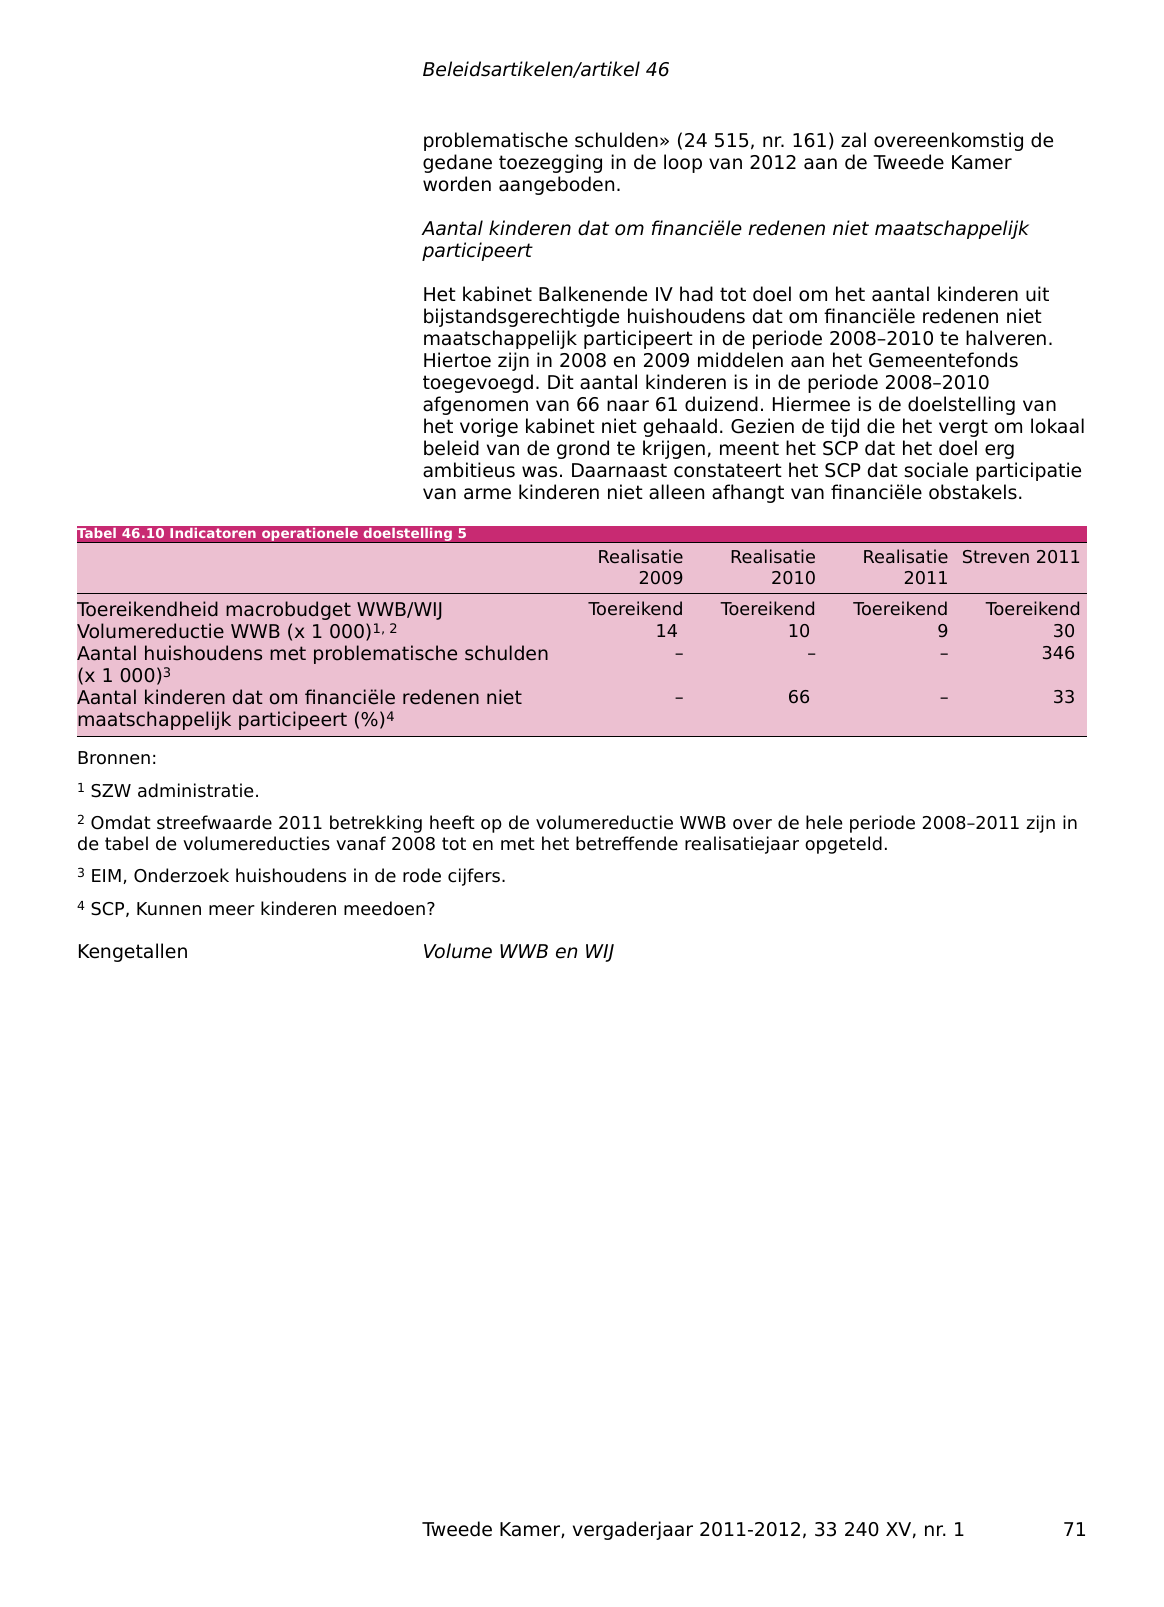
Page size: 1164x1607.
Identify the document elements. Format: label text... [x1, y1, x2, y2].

table_header Tabel 46.10 Indicatoren operationele doelstelling 5 [77, 526, 1087, 542]
table_cell Realisatie 2010 [689, 543, 822, 593]
table_cell Toereikendheid macrobudget WWB/WIJ [77, 594, 557, 621]
subtitle [77, 963, 399, 971]
text Kengetallen [77, 941, 399, 963]
table_cell 14 [557, 621, 689, 643]
table_cell [77, 543, 557, 593]
subtitle Aantal kinderen dat om financiële redenen niet maatschappelijk participeert [422, 218, 1087, 262]
table_cell Toereikend [954, 594, 1087, 621]
table_cell 10 [689, 621, 822, 643]
table_cell 9 [822, 621, 954, 643]
subtitle Volume WWB en WIJ [422, 941, 1087, 963]
table_cell Bronnen: 1 SZW administratie. 2 Omdat streefwaarde 2011 betrekking heeft op de volumereductie WWB over de hele periode 2008–2011 zijn in de tabel de volumereducties vanaf 2008 tot en met het betreffende realisatiejaar opgeteld. 3 EIM, Onderzoek huishoudens in de rode cijfers. 4 SCP, Kunnen meer kinderen meedoen? [77, 737, 1087, 919]
text problematische schulden» (24 515, nr. 161) zal overeenkomstig de gedane toezegging in de loop van 2012 aan de Tweede Kamer worden aangeboden. [422, 130, 1087, 196]
table_cell Toereikend [822, 594, 954, 621]
table_cell Volumereductie WWB (x 1 000)1, 2 [77, 621, 557, 643]
table_cell – [822, 687, 954, 736]
table_cell Streven 2011 [954, 543, 1087, 593]
table_cell Realisatie 2011 [822, 543, 954, 593]
table_cell Aantal huishoudens met problematische schulden (x 1 000)3 [77, 643, 557, 687]
table_cell Aantal kinderen dat om financiële redenen niet maatschappelijk participeert (%)4 [77, 687, 557, 736]
table_cell – [689, 643, 822, 687]
table_cell – [822, 643, 954, 687]
table_cell 346 [954, 643, 1087, 687]
table_cell – [557, 687, 689, 736]
table_cell 33 [954, 687, 1087, 736]
table_cell Toereikend [557, 594, 689, 621]
table_cell – [557, 643, 689, 687]
table_cell Toereikend [689, 594, 822, 621]
table_cell 66 [689, 687, 822, 736]
table_cell Realisatie 2009 [557, 543, 689, 593]
text Het kabinet Balkenende IV had tot doel om het aantal kinderen uit bijstandsgerechtigde huishoudens dat om financiële redenen niet maatschappelijk participeert in de periode 2008–2010 te halveren. Hiertoe zijn in 2008 en 2009 middelen aan het Gemeentefonds toegevoegd. Dit aantal kinderen is in de periode 2008–2010 afgenomen van 66 naar 61 duizend. Hiermee is de doelstelling van het vorige kabinet niet gehaald. Gezien de tijd die het vergt om lokaal beleid van de grond te krijgen, meent het SCP dat het doel erg ambitieus was. Daarnaast constateert het SCP dat sociale participatie van arme kinderen niet alleen afhangt van financiële obstakels. [422, 284, 1087, 504]
table_cell 30 [954, 621, 1087, 643]
